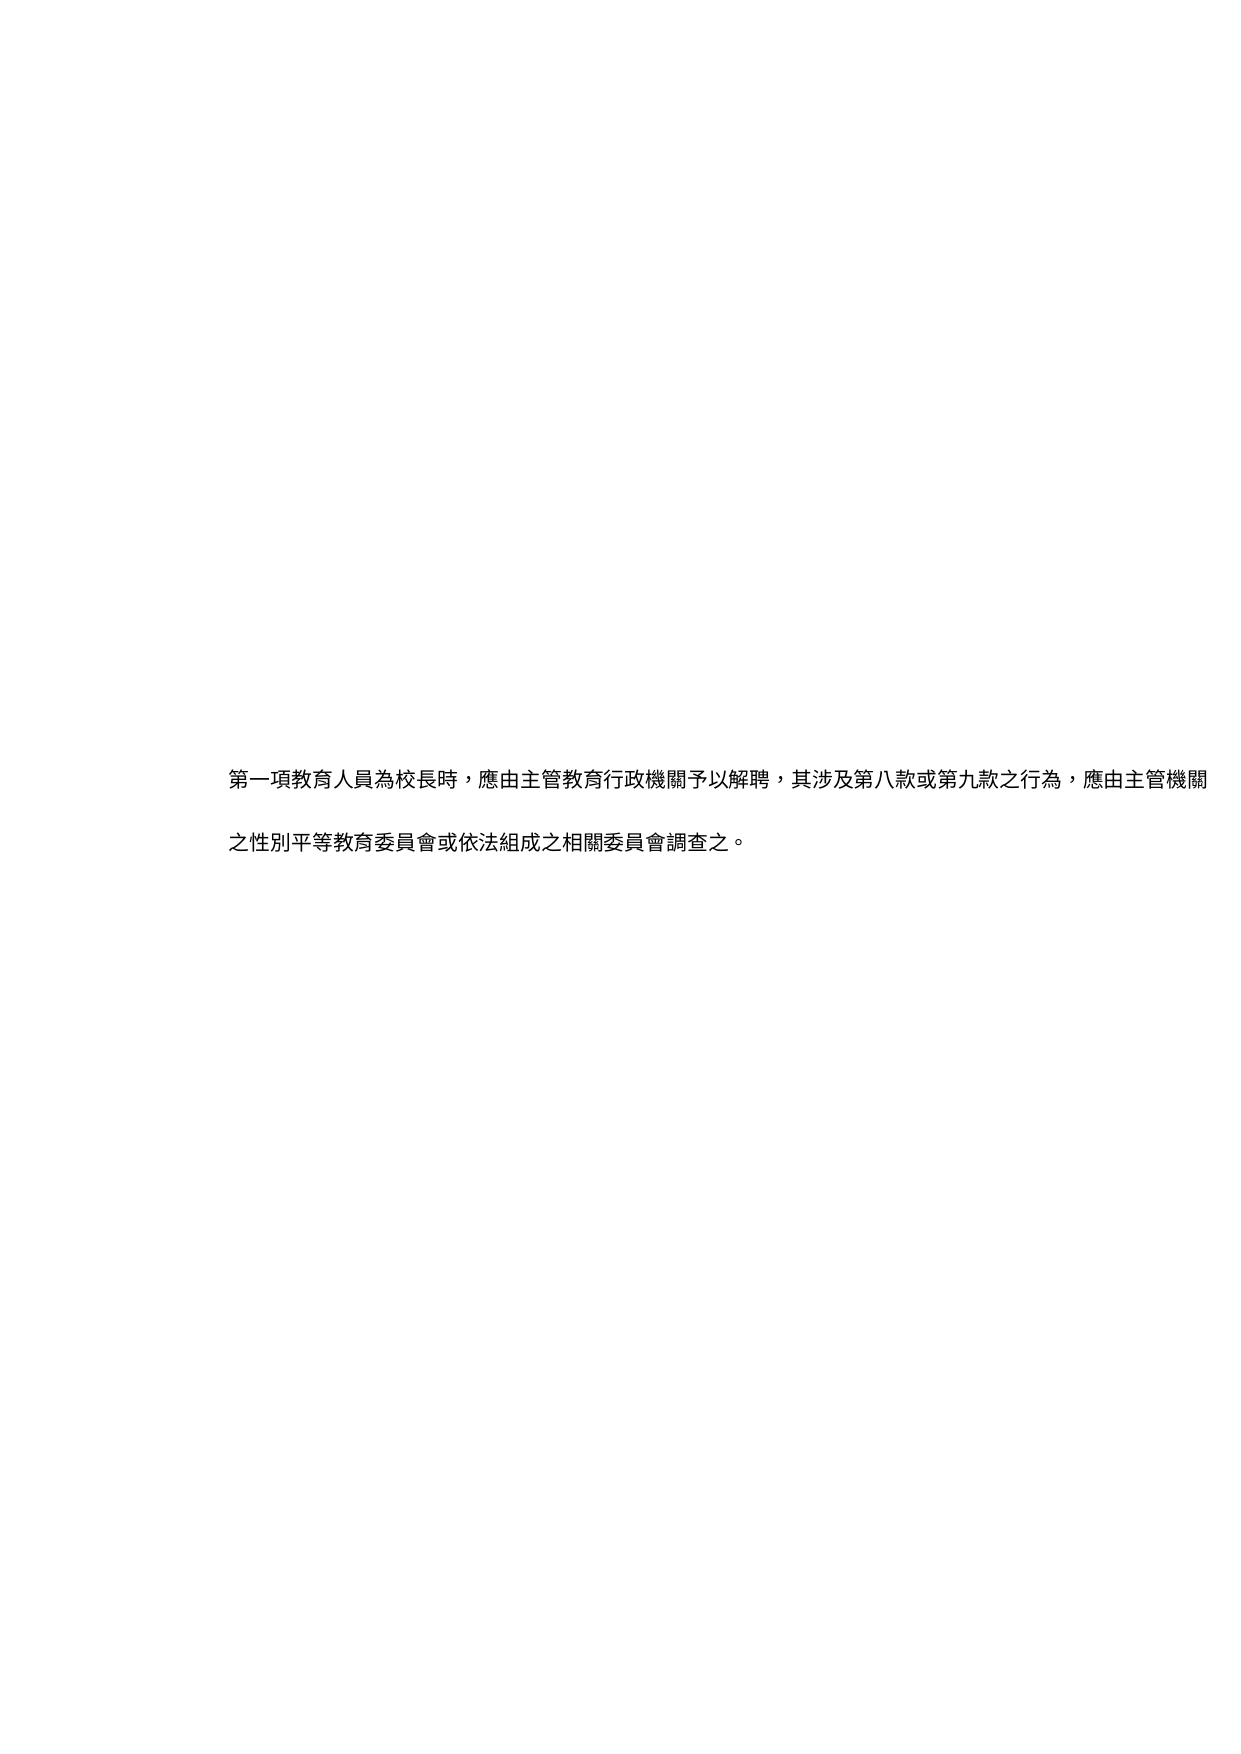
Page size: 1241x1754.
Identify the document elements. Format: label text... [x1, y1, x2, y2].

text 第一項教育人員為校長時，應由主管教育行政機關予以解聘，其涉及第八款或第九款之行為，應由主管機關之性別平等教育委員會或依法組成之相關委員會調查之。 [229, 737, 1211, 862]
